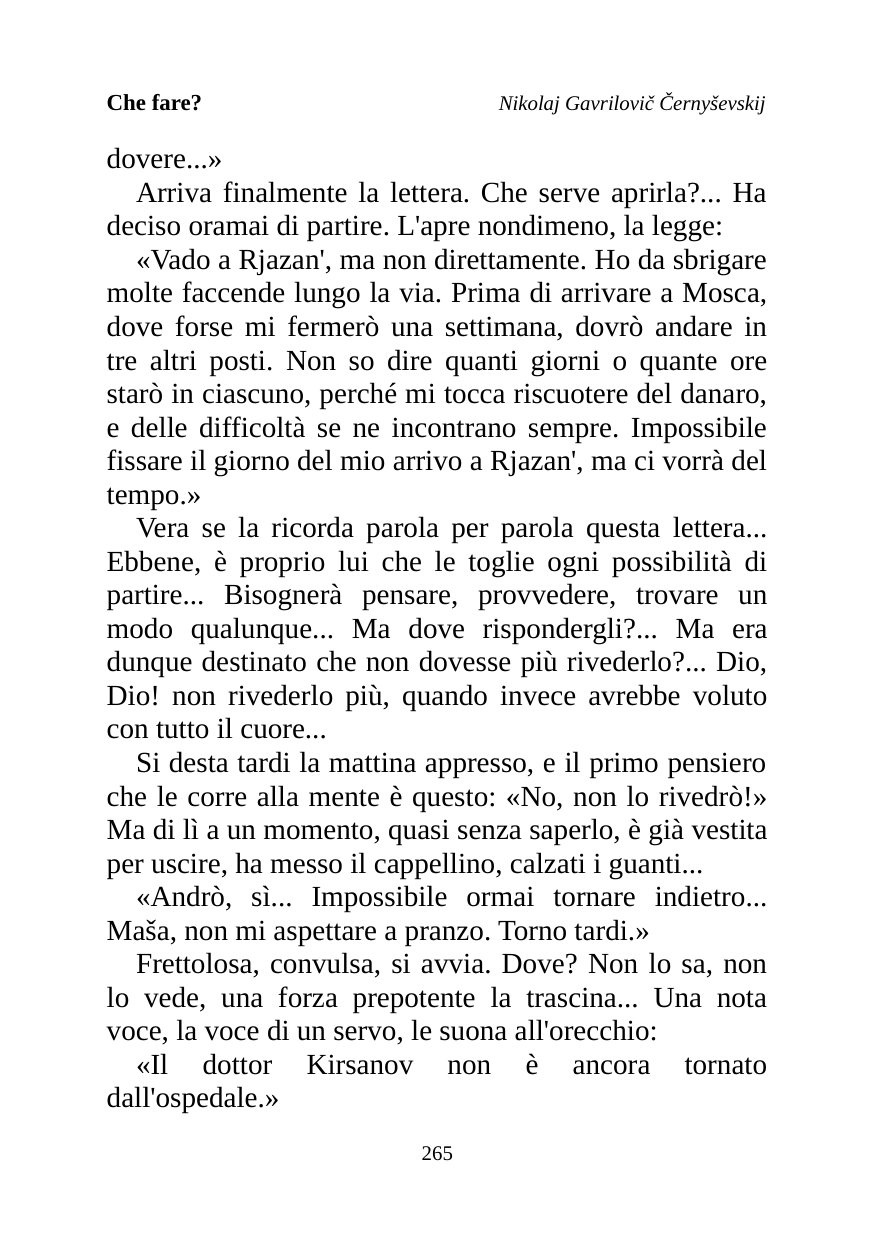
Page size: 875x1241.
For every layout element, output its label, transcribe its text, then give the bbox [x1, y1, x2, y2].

text Vera se la ricorda parola per parola questa lettera... Ebbene, è proprio lui che le toglie ogni possibilità di partire... Bisognerà pensare, provvedere, trovare un modo qualunque... Ma dove rispondergli?... Ma era dunque destinato che non dovesse più rivederlo?... Dio, Dio! non rivederlo più, quando invece avrebbe voluto con tutto il cuore... [106, 510, 768, 745]
text Arriva finalmente la lettera. Che serve aprirla?... Ha deciso oramai di partire. L'apre nondimeno, la legge: [106, 175, 768, 242]
text «Vado a Rjazan', ma non direttamente. Ho da sbrigare molte faccende lungo la via. Prima di arrivare a Mosca, dove forse mi fermerò una settimana, dovrò andare in tre altri posti. Non so dire quanti giorni o quante ore starò in ciascuno, perché mi tocca riscuotere del danaro, e delle difficoltà se ne incontrano sempre. Impossibile fissare il giorno del mio arrivo a Rjazan', ma ci vorrà del tempo.» [106, 242, 768, 510]
text Si desta tardi la mattina appresso, e il primo pensiero che le corre alla mente è questo: «No, non lo rivedrò!» Ma di lì a un momento, quasi senza saperlo, è già vestita per uscire, ha messo il cappellino, calzati i guanti... [106, 745, 768, 879]
text «Andrò, sì... Impossibile ormai tornare indietro... Maša, non mi aspettare a pranzo. Torno tardi.» [106, 879, 768, 946]
text dovere...» [106, 141, 768, 175]
text «Il dottor Kirsanov non è ancora tornato dall'ospedale.» [106, 1047, 768, 1114]
text Frettolosa, convulsa, si avvia. Dove? Non lo sa, non lo vede, una forza prepotente la trascina... Una nota voce, la voce di un servo, le suona all'orecchio: [106, 946, 768, 1047]
